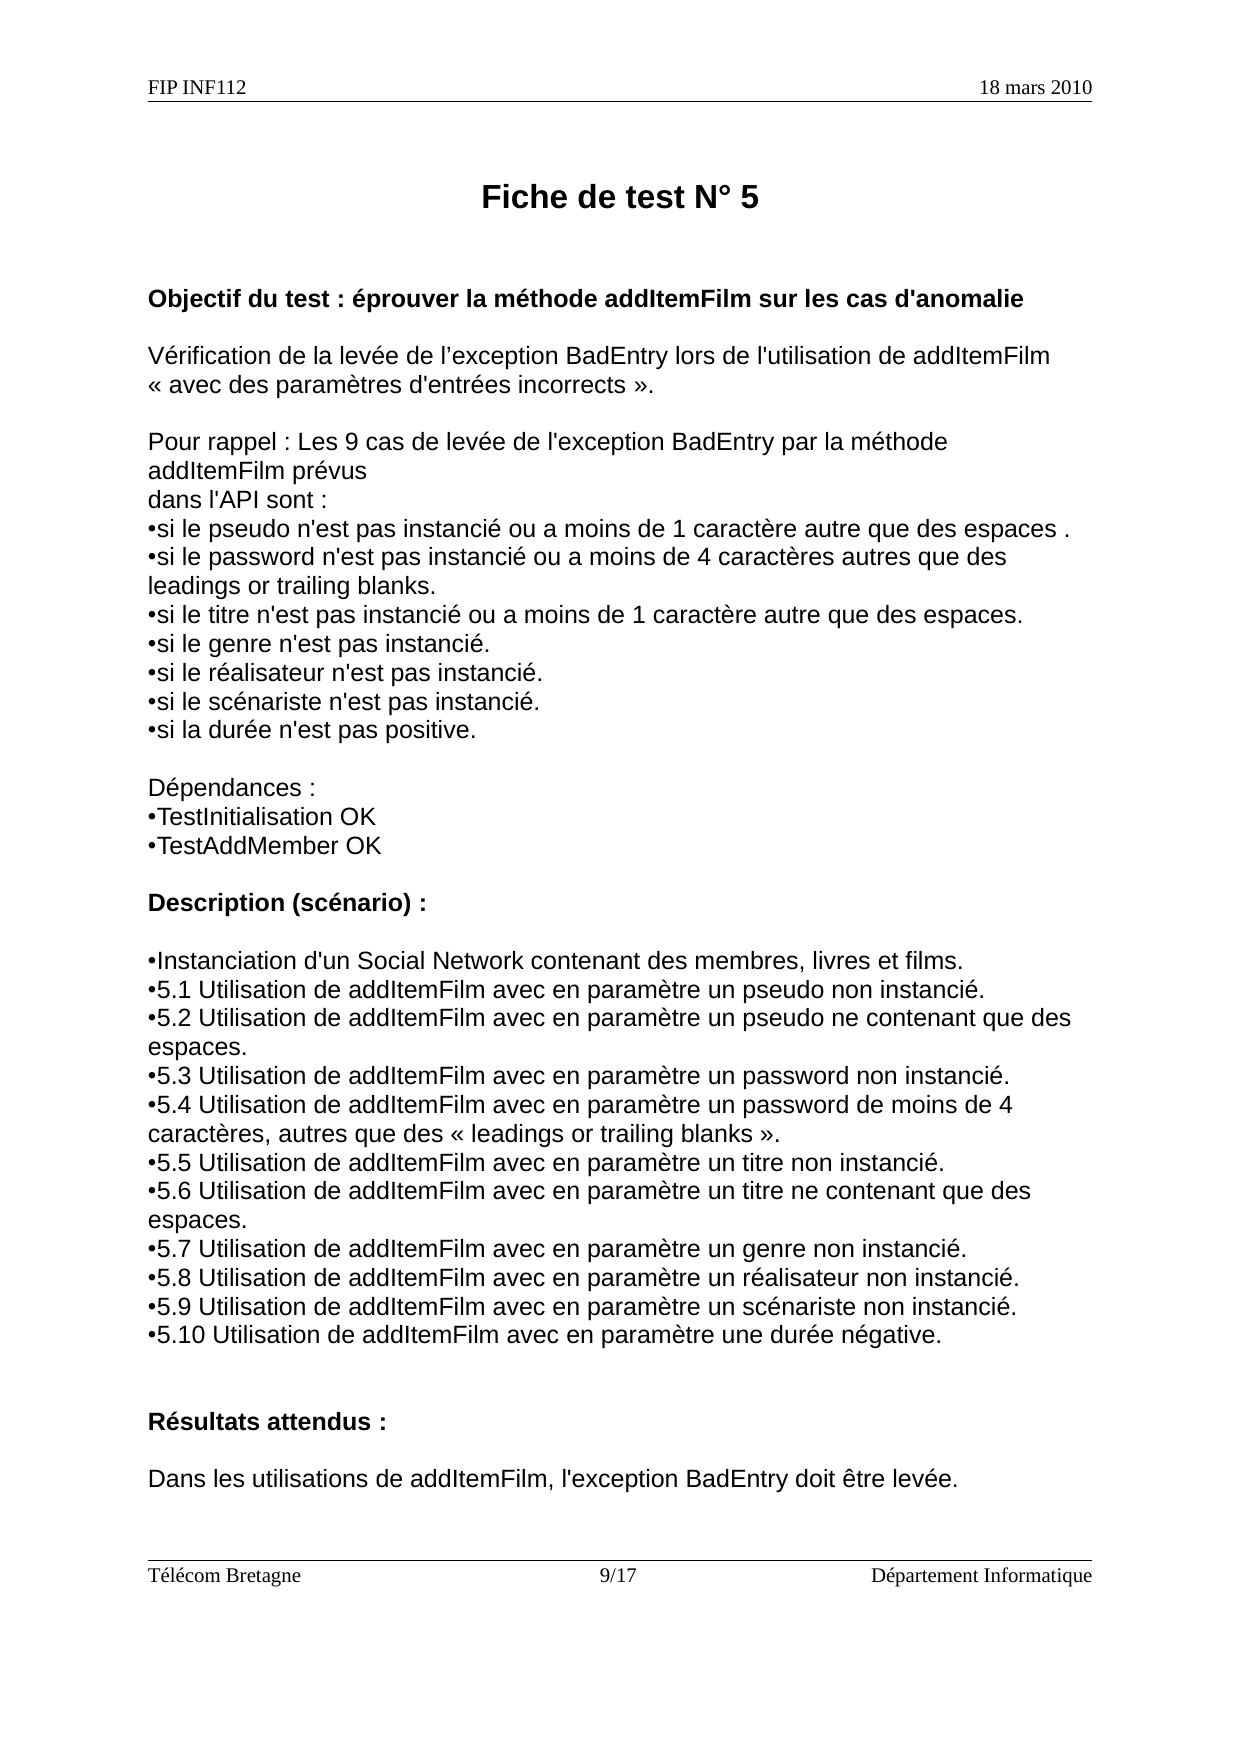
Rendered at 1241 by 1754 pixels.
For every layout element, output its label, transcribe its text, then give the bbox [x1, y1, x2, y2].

list si la durée n'est pas positive. [148, 715, 1092, 744]
title Fiche de test N° 5 [148, 177, 1092, 216]
text Résultats attendus : [148, 1407, 1092, 1436]
list 5.3 Utilisation de addItemFilm avec en paramètre un password non instancié. [148, 1061, 1092, 1090]
list 5.6 Utilisation de addItemFilm avec en paramètre un titre ne contenant que des espaces. [148, 1176, 1092, 1234]
list si le réalisateur n'est pas instancié. [148, 658, 1092, 687]
text Objectif du test : éprouver la méthode addItemFilm sur les cas d'anomalie [148, 283, 1092, 312]
list 5.9 Utilisation de addItemFilm avec en paramètre un scénariste non instancié. [148, 1292, 1092, 1321]
text Dépendances : [148, 773, 1092, 802]
list 5.7 Utilisation de addItemFilm avec en paramètre un genre non instancié. [148, 1234, 1092, 1263]
list TestAddMember OK [148, 831, 1092, 859]
text Pour rappel : Les 9 cas de levée de l'exception BadEntry par la méthode addItemFilm prévus [148, 427, 1092, 485]
list 5.4 Utilisation de addItemFilm avec en paramètre un password de moins de 4 caractères, autres que des « leadings or trailing blanks ». [148, 1090, 1092, 1147]
text Description (scénario) : [148, 888, 1092, 917]
list si le pseudo n'est pas instancié ou a moins de 1 caractère autre que des espaces . [148, 513, 1092, 542]
list Instanciation d'un Social Network contenant des membres, livres et films. [148, 946, 1092, 974]
list si le scénariste n'est pas instancié. [148, 687, 1092, 715]
text Vérification de la levée de l’exception BadEntry lors de l'utilisation de addItemFilm « avec des paramètres d'entrées incorrects ». [148, 341, 1092, 398]
list TestInitialisation OK [148, 802, 1092, 831]
list 5.2 Utilisation de addItemFilm avec en paramètre un pseudo ne contenant que des espaces. [148, 1003, 1092, 1061]
list 5.5 Utilisation de addItemFilm avec en paramètre un titre non instancié. [148, 1147, 1092, 1176]
text dans l'API sont : [148, 485, 1092, 513]
list 5.10 Utilisation de addItemFilm avec en paramètre une durée négative. [148, 1321, 1092, 1349]
list si le genre n'est pas instancié. [148, 629, 1092, 658]
list si le titre n'est pas instancié ou a moins de 1 caractère autre que des espaces. [148, 600, 1092, 629]
list 5.1 Utilisation de addItemFilm avec en paramètre un pseudo non instancié. [148, 974, 1092, 1003]
list si le password n'est pas instancié ou a moins de 4 caractères autres que des leadings or trailing blanks. [148, 542, 1092, 600]
text Dans les utilisations de addItemFilm, l'exception BadEntry doit être levée. [148, 1464, 1092, 1493]
list 5.8 Utilisation de addItemFilm avec en paramètre un réalisateur non instancié. [148, 1263, 1092, 1292]
